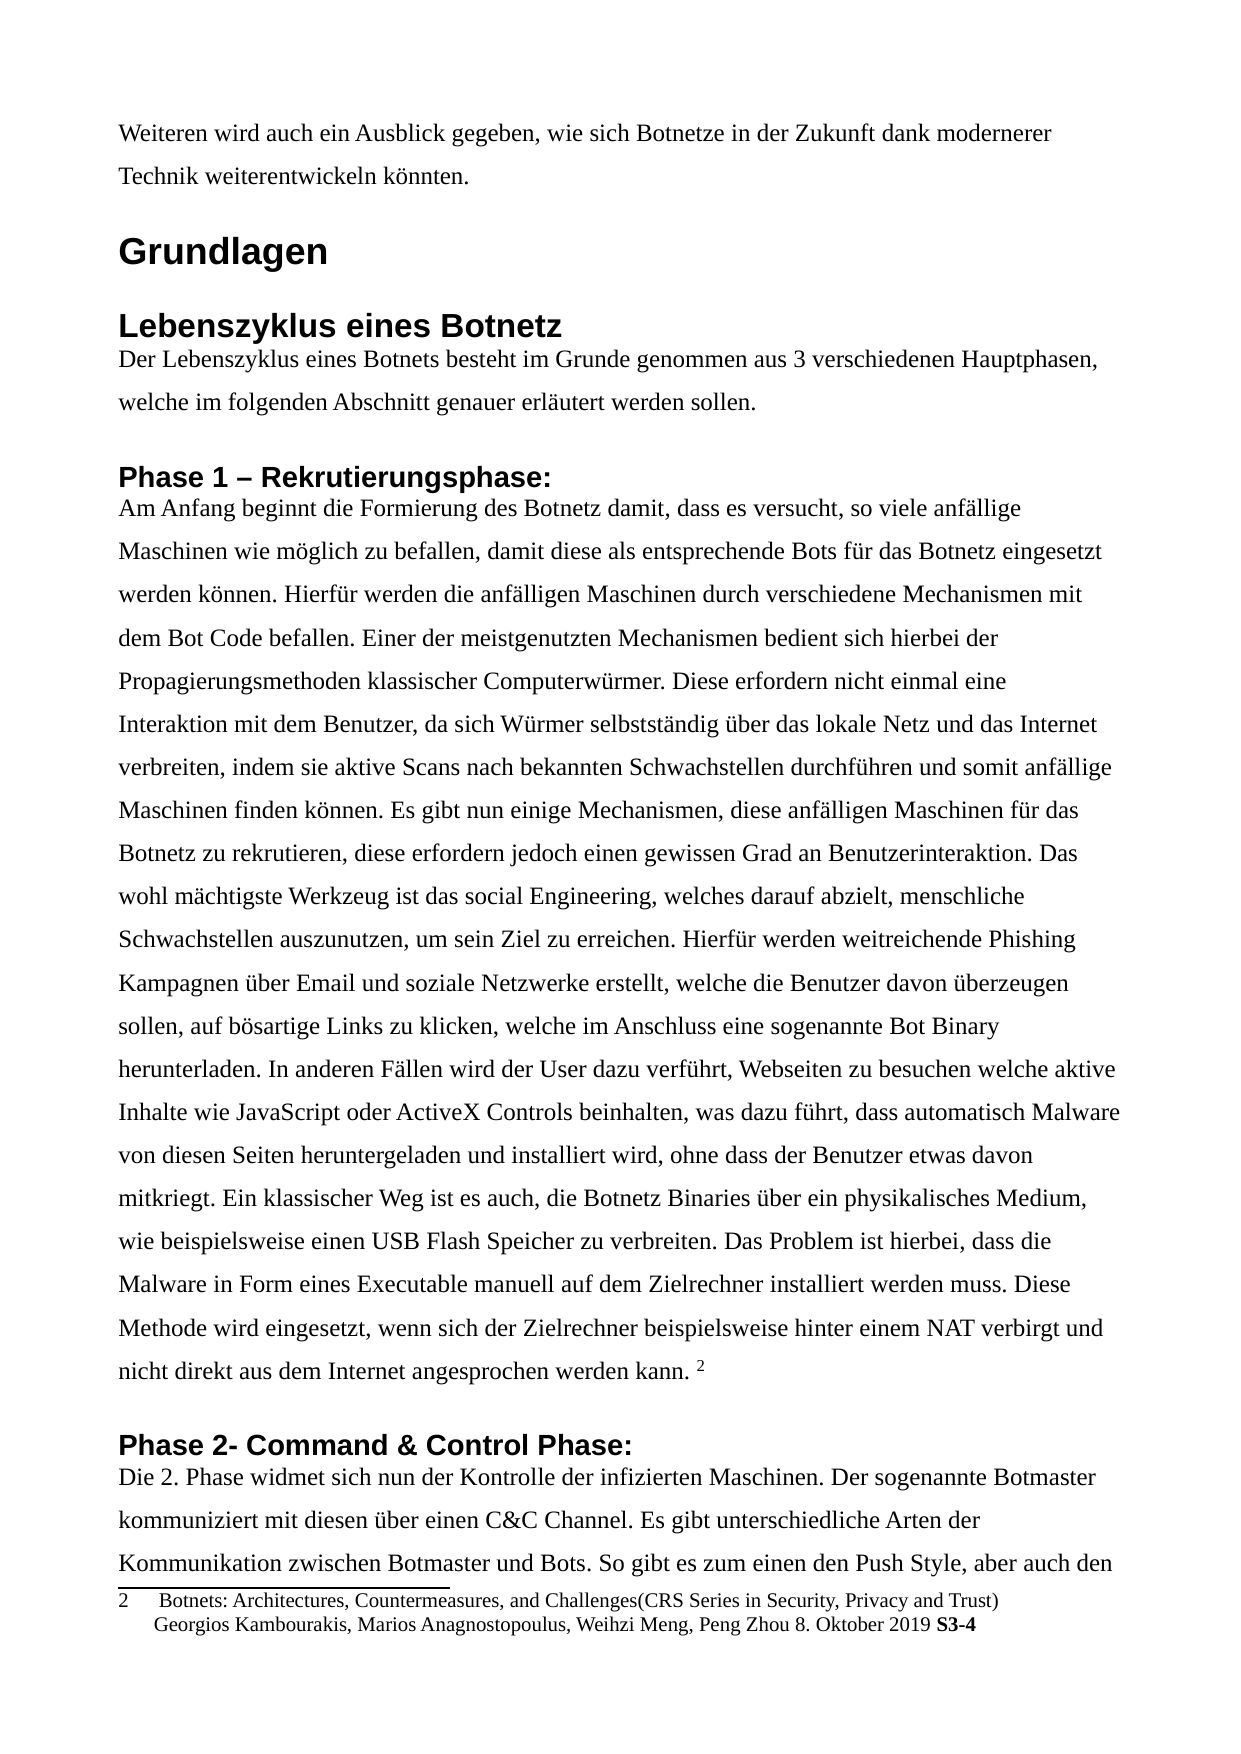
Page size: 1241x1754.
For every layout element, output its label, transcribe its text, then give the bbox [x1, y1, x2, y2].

subtitle Phase 2- Command & Control Phase: [118, 1428, 1122, 1462]
subtitle Lebenszyklus eines Botnetz [118, 306, 1122, 344]
subtitle Grundlagen [118, 229, 1122, 272]
subtitle Phase 1 – Rekrutierungsphase: [118, 460, 1122, 493]
text Die 2. Phase widmet sich nun der Kontrolle der infizierten Maschinen. Der sogenannte Botmaster kommuniziert mit diesen über einen C&C Channel. Es gibt unterschiedliche Arten der Kommunikation zwischen Botmaster und Bots. So gibt es zum einen den Push Style, aber auch den [118, 1462, 1122, 1577]
text Botnets: Architectures, Countermeasures, and Challenges(CRS Series in Security, Privacy and Trust) Georgios Kambourakis, Marios Anagnostopoulus, Weihzi Meng, Peng Zhou 8. Oktober 2019 S3-4 [118, 1588, 1122, 1636]
text Am Anfang beginnt die Formierung des Botnetz damit, dass es versucht, so viele anfällige Maschinen wie möglich zu befallen, damit diese als entsprechende Bots für das Botnetz eingesetzt werden können. Hierfür werden die anfälligen Maschinen durch verschiedene Mechanismen mit dem Bot Code befallen. Einer der meistgenutzten Mechanismen bedient sich hierbei der Propagierungsmethoden klassischer Computerwürmer. Diese erfordern nicht einmal eine Interaktion mit dem Benutzer, da sich Würmer selbstständig über das lokale Netz und das Internet verbreiten, indem sie aktive Scans nach bekannten Schwachstellen durchführen und somit anfällige Maschinen finden können. Es gibt nun einige Mechanismen, diese anfälligen Maschinen für das Botnetz zu rekrutieren, diese erfordern jedoch einen gewissen Grad an Benutzerinteraktion. Das wohl mächtigste Werkzeug ist das social Engineering, welches darauf abzielt, menschliche Schwachstellen auszunutzen, um sein Ziel zu erreichen. Hierfür werden weitreichende Phishing Kampagnen über Email und soziale Netzwerke erstellt, welche die Benutzer davon überzeugen sollen, auf bösartige Links zu klicken, welche im Anschluss eine sogenannte Bot Binary herunterladen. In anderen Fällen wird der User dazu verführt, Webseiten zu besuchen welche aktive Inhalte wie JavaScript oder ActiveX Controls beinhalten, was dazu führt, dass automatisch Malware von diesen Seiten heruntergeladen und installiert wird, ohne dass der Benutzer etwas davon mitkriegt. Ein klassischer Weg ist es auch, die Botnetz Binaries über ein physikalisches Medium, wie beispielsweise einen USB Flash Speicher zu verbreiten. Das Problem ist hierbei, dass die Malware in Form eines Executable manuell auf dem Zielrechner installiert werden muss. Diese Methode wird eingesetzt, wenn sich der Zielrechner beispielsweise hinter einem NAT verbirgt und nicht direkt aus dem Internet angesprochen werden kann. [118, 493, 1122, 1384]
text Weiteren wird auch ein Ausblick gegeben, wie sich Botnetze in der Zukunft dank modernerer Technik weiterentwickeln könnten. [118, 118, 1122, 190]
text Der Lebenszyklus eines Botnets besteht im Grunde genommen aus 3 verschiedenen Hauptphasen, welche im folgenden Abschnitt genauer erläutert werden sollen. [118, 344, 1122, 416]
